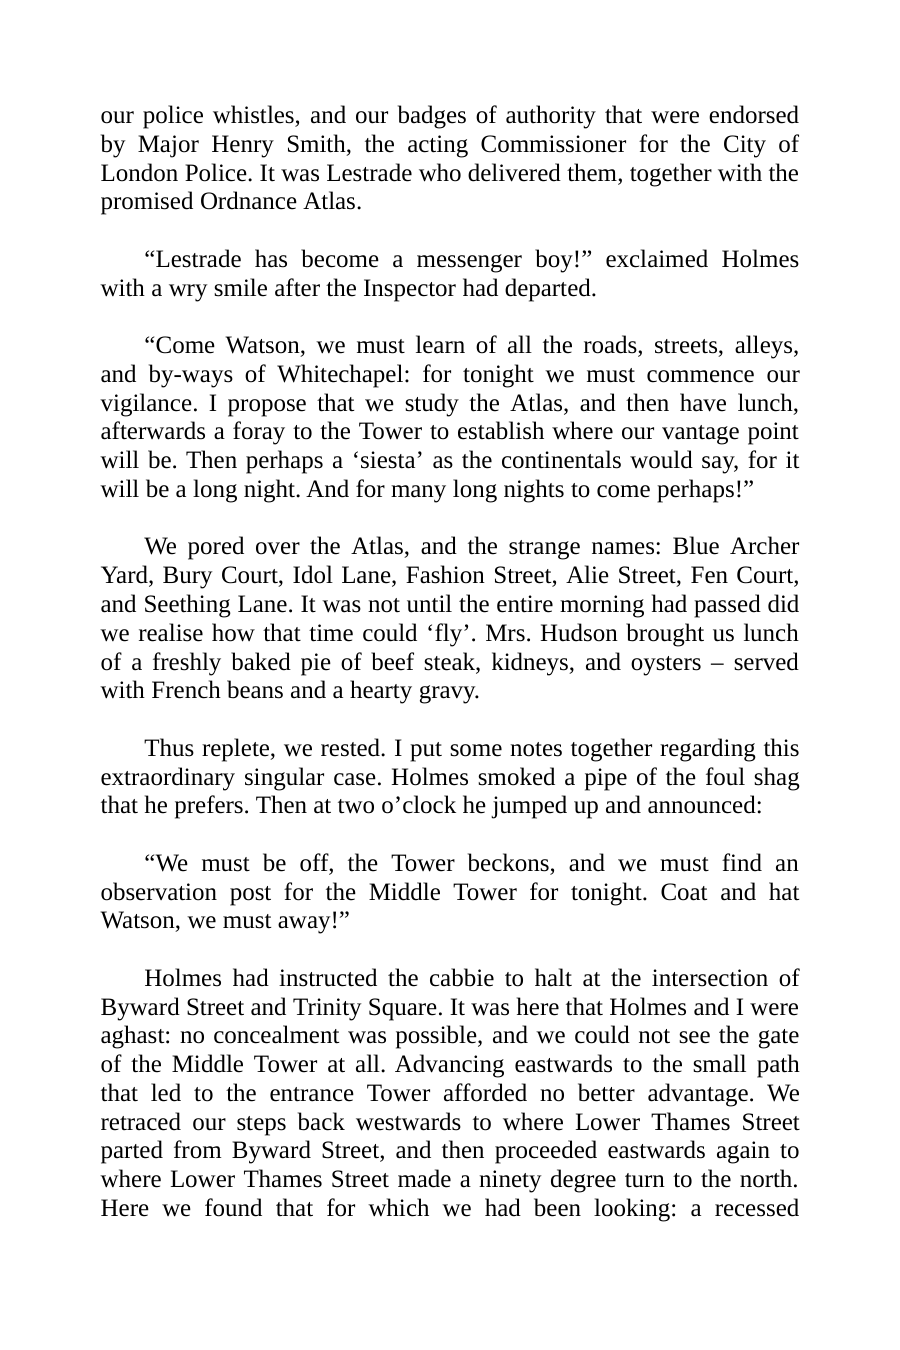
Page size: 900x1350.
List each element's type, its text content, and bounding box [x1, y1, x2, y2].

text our police whistles, and our badges of authority that were endorsed by Major Henry Smith, the acting Commissioner for the City of London Police. It was Lestrade who delivered them, together with the promised Ordnance Atlas. [100, 100, 799, 215]
text “Come Watson, we must learn of all the roads, streets, alleys, and by-ways of Whitechapel: for tonight we must commence our vigilance. I propose that we study the Atlas, and then have lunch, afterwards a foray to the Tower to establish where our vantage point will be. Then perhaps a ‘siesta’ as the continentals would say, for it will be a long night. And for many long nights to come perhaps!” [100, 330, 799, 503]
text “We must be off, the Tower beckons, and we must find an observation post for the Middle Tower for tonight. Coat and hat Watson, we must away!” [100, 848, 799, 934]
text Holmes had instructed the cabbie to halt at the intersection of Byward Street and Trinity Square. It was here that Holmes and I were aghast: no concealment was possible, and we could not see the gate of the Middle Tower at all. Advancing eastwards to the small path that led to the entrance Tower afforded no better advantage. We retraced our steps back westwards to where Lower Thames Street parted from Byward Street, and then proceeded eastwards again to where Lower Thames Street made a ninety degree turn to the north. Here we found that for which we had been looking: a recessed [100, 963, 799, 1222]
text “Lestrade has become a messenger boy!” exclaimed Holmes with a wry smile after the Inspector had departed. [100, 244, 799, 302]
text We pored over the Atlas, and the strange names: Blue Archer Yard, Bury Court, Idol Lane, Fashion Street, Alie Street, Fen Court, and Seething Lane. It was not until the entire morning had passed did we realise how that time could ‘fly’. Mrs. Hudson brought us lunch of a freshly baked pie of beef steak, kidneys, and oysters – served with French beans and a hearty gravy. [100, 532, 799, 704]
text Thus replete, we rested. I put some notes together regarding this extraordinary singular case. Holmes smoked a pipe of the foul shag that he prefers. Then at two o’clock he jumped up and announced: [100, 733, 799, 819]
